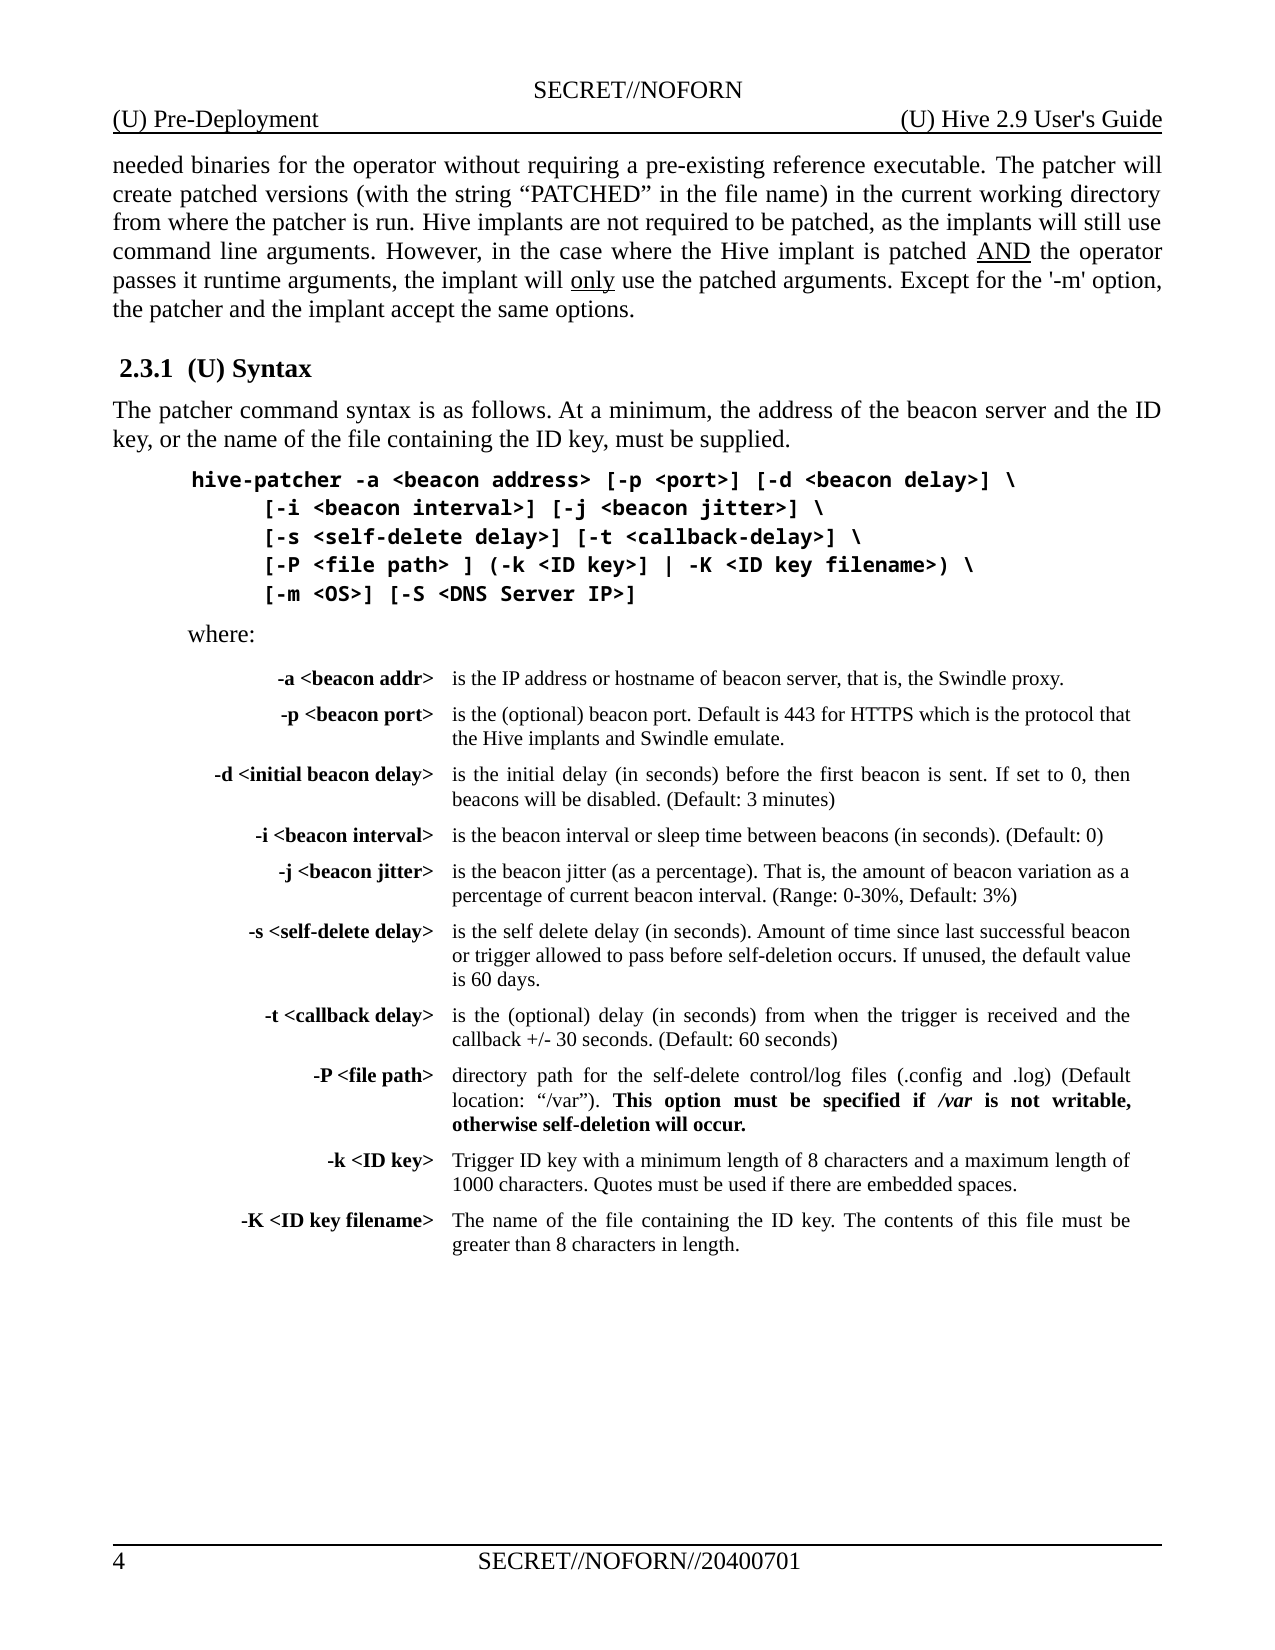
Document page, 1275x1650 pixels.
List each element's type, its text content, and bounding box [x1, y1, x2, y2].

table_cell is the self delete delay (in seconds). Amount of time since last successful beacon or trigger allowed to pass before self-deletion occurs. If unused, the default value is 60 days. [443, 913, 1141, 997]
table_cell is the (optional) beacon port. Default is 443 for HTTPS which is the protocol that the Hive implants and Swindle emulate. [443, 696, 1141, 756]
text [-m <OS>] [-S <DNS Server IP>] [142, 579, 1132, 607]
text hive-patcher -a <beacon address> [-p <port>] [-d <beacon delay>] \ [142, 465, 1132, 493]
table_header is the IP address or hostname of beacon server, that is, the Swindle proxy. [443, 660, 1141, 696]
table_cell is the beacon interval or sleep time between beacons (in seconds). (Default: 0) [443, 817, 1141, 853]
text needed binaries for the operator without requiring a pre-existing reference executable. The patcher will create patched versions (with the string “PATCHED” in the file name) in the current working directory from where the patcher is run. Hive implants are not required to be patched, as the implants will still use command line arguments. However, in the case where the Hive implant is patched AND the operator passes it runtime arguments, the implant will only use the patched arguments. Except for the '-m' option, the patcher and the implant accept the same options. [112, 150, 1162, 322]
table_cell is the beacon jitter (as a percentage). That is, the amount of beacon variation as a percentage of current beacon interval. (Range: 0-30%, Default: 3%) [443, 853, 1141, 913]
table_cell -k <ID key> [171, 1142, 443, 1202]
subtitle (U) Syntax [112, 352, 1162, 384]
table_cell -i <beacon interval> [171, 817, 443, 853]
table_header -a <beacon addr> [171, 660, 443, 696]
text The patcher command syntax is as follows. At a minimum, the address of the beacon server and the ID key, or the name of the file containing the ID key, must be supplied. [112, 396, 1162, 453]
table_cell -j <beacon jitter> [171, 853, 443, 913]
text [-P <file path> ] (-k <ID key>] | -K <ID key filename>) \ [142, 550, 1132, 579]
table_cell -p <beacon port> [171, 696, 443, 756]
text [-i <beacon interval>] [-j <beacon jitter>] \ [142, 493, 1132, 522]
table_cell -P <file path> [171, 1058, 443, 1142]
table_cell is the initial delay (in seconds) before the first beacon is sent. If set to 0, then beacons will be disabled. (Default: 3 minutes) [443, 756, 1141, 817]
table_cell The name of the file containing the ID key. The contents of this file must be greater than 8 characters in length. [443, 1202, 1141, 1262]
text [-s <self-delete delay>] [-t <callback-delay>] \ [142, 522, 1132, 550]
table_cell -t <callback delay> [171, 997, 443, 1057]
table_cell directory path for the self-delete control/log files (.config and .log) (Default location: “/var”). This option must be specified if /var is not writable, otherwise self-deletion will occur. [443, 1058, 1141, 1142]
table_cell -s <self-delete delay> [171, 913, 443, 997]
table_cell -K <ID key filename> [171, 1202, 443, 1262]
table_cell -d <initial beacon delay> [171, 756, 443, 817]
text where: [112, 619, 1162, 648]
table_cell is the (optional) delay (in seconds) from when the trigger is received and the callback +/- 30 seconds. (Default: 60 seconds) [443, 997, 1141, 1057]
table_cell Trigger ID key with a minimum length of 8 characters and a maximum length of 1000 characters. Quotes must be used if there are embedded spaces. [443, 1142, 1141, 1202]
